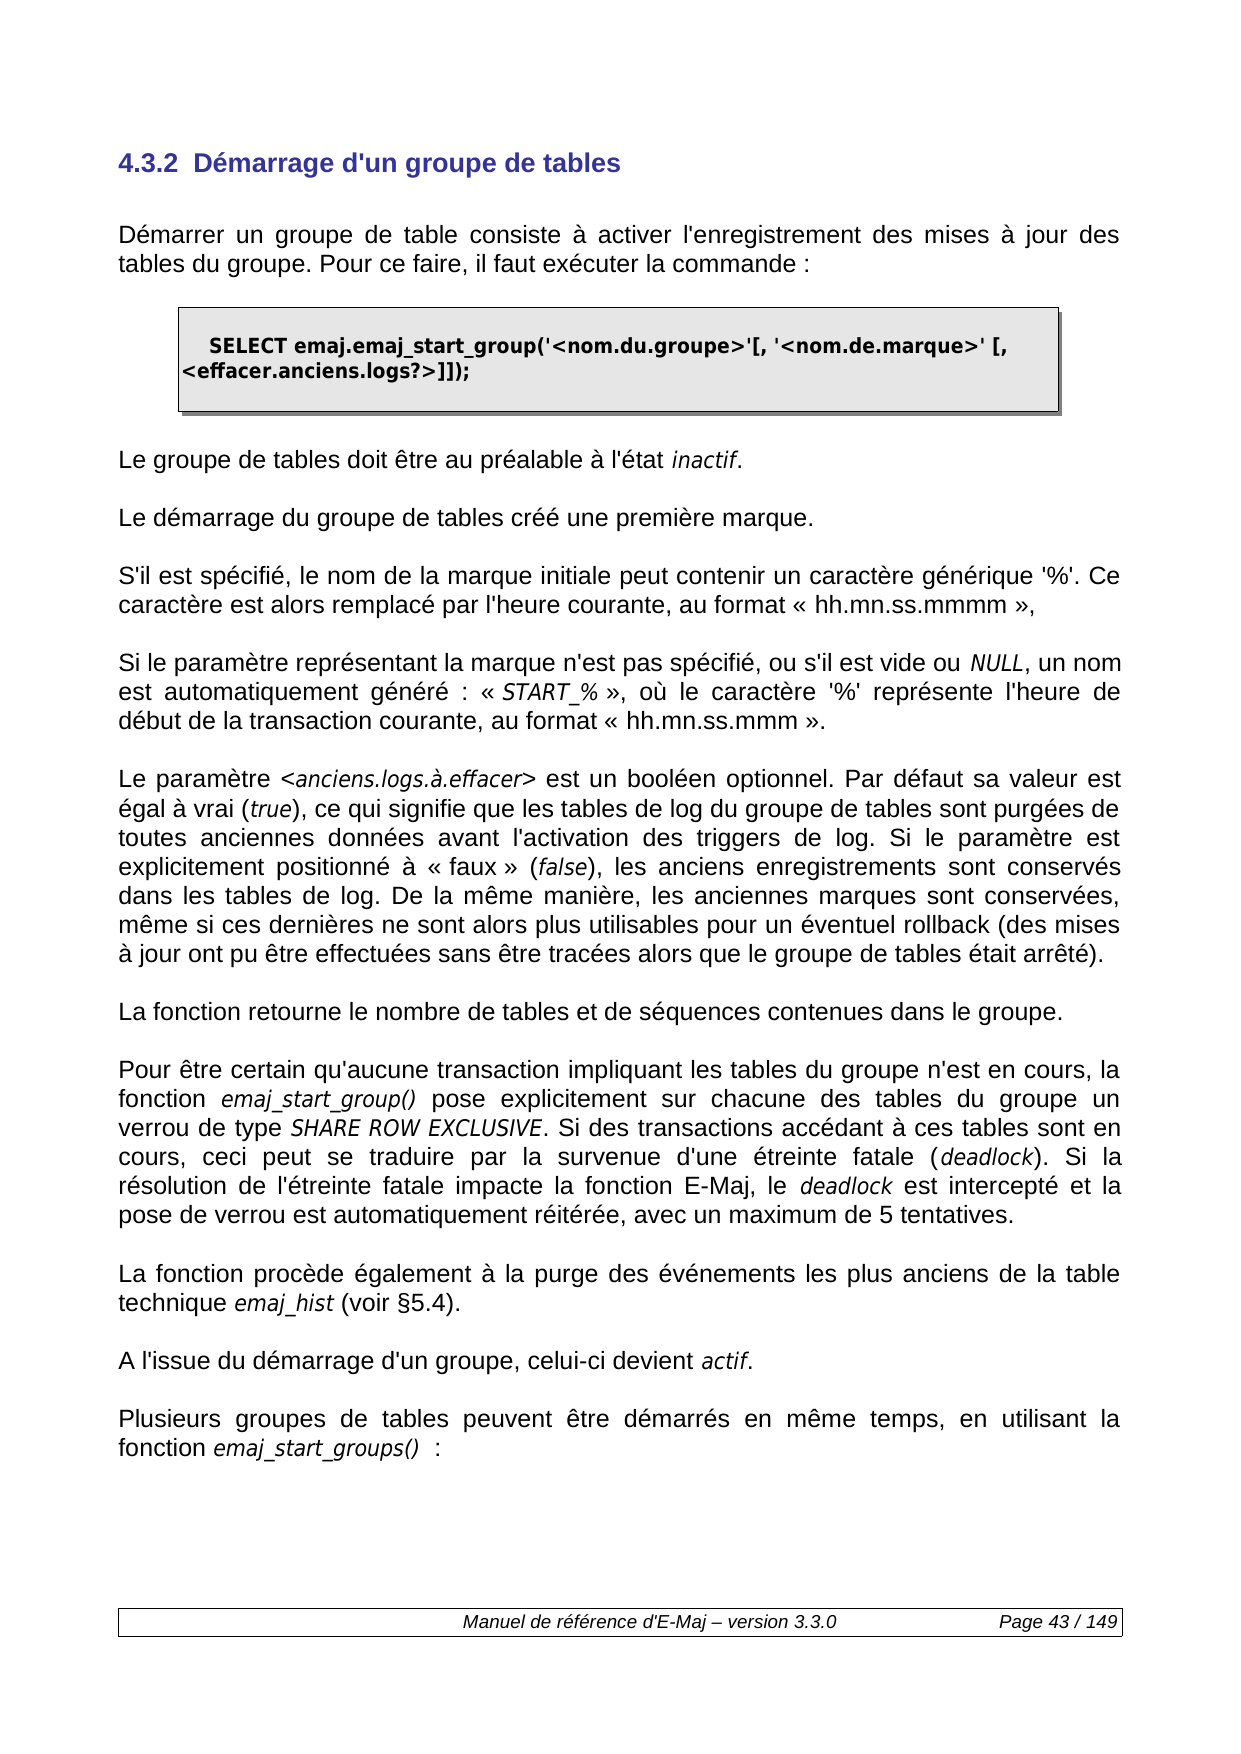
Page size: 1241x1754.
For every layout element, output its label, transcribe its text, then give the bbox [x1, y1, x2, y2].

text Si le paramètre représentant la marque n'est pas spécifié, ou s'il est vide ou NULL, un nom est automatiquement généré : « START_% », où le caractère '%' représente l'heure de début de la transaction courante, au format « hh.mn.ss.mmm ». [118, 648, 1122, 735]
text S'il est spécifié, le nom de la marque initiale peut contenir un caractère générique '%'. Ce caractère est alors remplacé par l'heure courante, au format « hh.mn.ss.mmmm », [118, 561, 1122, 619]
text Démarrer un groupe de table consiste à activer l'enregistrement des mises à jour des tables du groupe. Pour ce faire, il faut exécuter la commande : [118, 220, 1122, 278]
text SELECT emaj.emaj_start_group('<nom.du.groupe>'[, '<nom.de.marque>' [, <effacer.anciens.logs?>]]); [179, 331, 1058, 380]
subtitle Démarrage d'un groupe de tables [118, 147, 1122, 178]
text Le paramètre <anciens.logs.à.effacer> est un booléen optionnel. Par défaut sa valeur est égal à vrai (true), ce qui signifie que les tables de log du groupe de tables sont purgées de toutes anciennes données avant l'activation des triggers de log. Si le paramètre est explicitement positionné à « faux » (false), les anciens enregistrements sont conservés dans les tables de log. De la même manière, les anciennes marques sont conservées, même si ces dernières ne sont alors plus utilisables pour un éventuel rollback (des mises à jour ont pu être effectuées sans être tracées alors que le groupe de tables était arrêté). [118, 764, 1122, 968]
text Le démarrage du groupe de tables créé une première marque. [118, 503, 1122, 532]
text La fonction procède également à la purge des événements les plus anciens de la table technique emaj_hist (voir §5.4). [118, 1258, 1122, 1317]
text Plusieurs groupes de tables peuvent être démarrés en même temps, en utilisant la fonction emaj_start_groups() : [118, 1404, 1122, 1462]
text La fonction retourne le nombre de tables et de séquences contenues dans le groupe. [118, 997, 1122, 1026]
text A l'issue du démarrage d'un groupe, celui-ci devient actif. [118, 1346, 1122, 1375]
text Pour être certain qu'aucune transaction impliquant les tables du groupe n'est en cours, la fonction emaj_start_group() pose explicitement sur chacune des tables du groupe un verrou de type SHARE ROW EXCLUSIVE. Si des transactions accédant à ces tables sont en cours, ceci peut se traduire par la survenue d'une étreinte fatale (deadlock). Si la résolution de l'étreinte fatale impacte la fonction E-Maj, le deadlock est intercepté et la pose de verrou est automatiquement réitérée, avec un maximum de 5 tentatives. [118, 1055, 1122, 1229]
text Le groupe de tables doit être au préalable à l'état inactif. [118, 445, 1122, 474]
